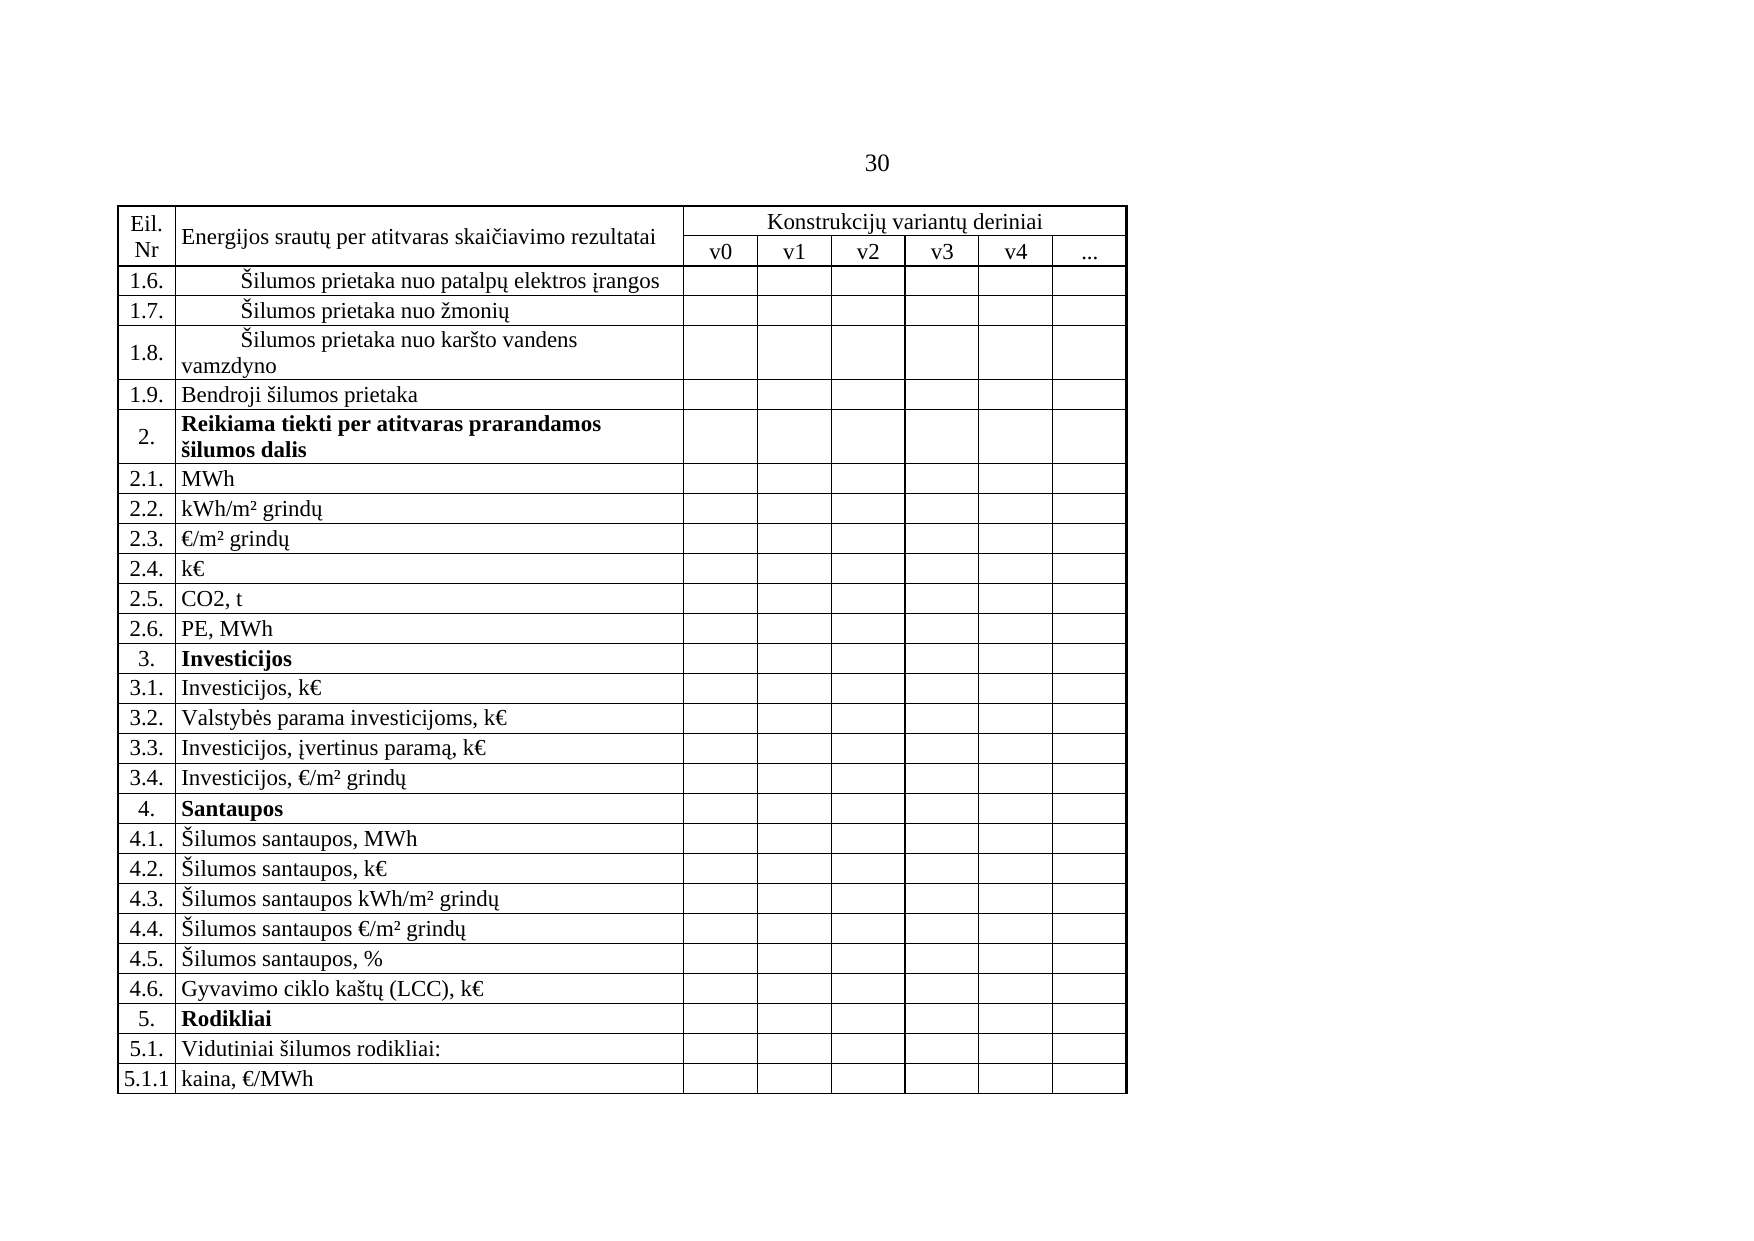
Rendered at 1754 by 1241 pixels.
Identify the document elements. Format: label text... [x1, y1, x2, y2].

table_cell v4 [979, 236, 1052, 265]
table_cell [758, 794, 831, 823]
table_header Energijos srautų per atitvaras skaičiavimo rezultatai [176, 207, 683, 265]
table_cell [1053, 296, 1125, 325]
table_cell 5.1. [119, 1034, 175, 1063]
table_cell [979, 584, 1052, 613]
table_cell Reikiama tiekti per atitvaras prarandamos šilumos dalis [176, 410, 683, 463]
table_cell 2.5. [119, 584, 175, 613]
table_cell [684, 704, 757, 733]
table_cell [1053, 554, 1125, 583]
table_cell [758, 554, 831, 583]
table_cell 3. [119, 644, 175, 673]
table_cell [1053, 1004, 1125, 1033]
table_cell 4.4. [119, 914, 175, 943]
table_cell [684, 267, 757, 295]
table_cell [979, 410, 1052, 463]
table_cell [1053, 704, 1125, 733]
table_cell [906, 764, 978, 793]
table_cell [832, 296, 904, 325]
table_cell €/m² grindų [176, 524, 683, 553]
table_cell [906, 644, 978, 673]
table_cell [1053, 326, 1125, 379]
table_cell [684, 614, 757, 643]
table_cell [832, 974, 904, 1003]
table_cell ... [1053, 236, 1125, 265]
table_cell [906, 1034, 978, 1063]
table_cell [832, 494, 904, 523]
table_cell 3.2. [119, 704, 175, 733]
table_cell [906, 734, 978, 763]
table_cell [1053, 914, 1125, 943]
table_cell [758, 410, 831, 463]
table_cell 2.3. [119, 524, 175, 553]
table_cell [684, 914, 757, 943]
table_cell [906, 974, 978, 1003]
table_cell [758, 914, 831, 943]
table_cell Investicijos, įvertinus paramą, k€ [176, 734, 683, 763]
table_cell [906, 854, 978, 883]
table_cell [906, 1004, 978, 1033]
table_cell Rodikliai [176, 1004, 683, 1033]
table_cell [906, 704, 978, 733]
table_cell [684, 764, 757, 793]
table_cell v0 [684, 236, 757, 265]
table_cell [1053, 974, 1125, 1003]
table_cell [1053, 614, 1125, 643]
table_cell [832, 644, 904, 673]
table_cell [758, 704, 831, 733]
table_cell [906, 584, 978, 613]
table_cell PE, MWh [176, 614, 683, 643]
table_cell [758, 944, 831, 973]
table_cell [832, 854, 904, 883]
table_cell [906, 1064, 978, 1093]
table_cell [832, 1064, 904, 1093]
table_cell [979, 464, 1052, 493]
table_cell [979, 734, 1052, 763]
table_cell [906, 614, 978, 643]
table_cell [684, 494, 757, 523]
table_cell 1.8. [119, 326, 175, 379]
table_cell [684, 296, 757, 325]
table_cell [1053, 794, 1125, 823]
table_cell Santaupos [176, 794, 683, 823]
table_cell [906, 824, 978, 853]
table_cell [979, 554, 1052, 583]
table_cell [832, 674, 904, 703]
table_cell Šilumos prietaka nuo žmonių [176, 296, 683, 325]
table_cell [832, 584, 904, 613]
table_cell [979, 884, 1052, 913]
table_cell [832, 554, 904, 583]
table_cell 1.6. [119, 267, 175, 295]
table_cell MWh [176, 464, 683, 493]
table_cell [979, 380, 1052, 409]
table_cell [979, 326, 1052, 379]
table_cell [684, 554, 757, 583]
table_cell 2.4. [119, 554, 175, 583]
table_cell [684, 326, 757, 379]
table_cell [906, 554, 978, 583]
table_cell Vidutiniai šilumos rodikliai: [176, 1034, 683, 1063]
table_cell [979, 494, 1052, 523]
table_cell [758, 296, 831, 325]
table_cell [979, 1034, 1052, 1063]
table_cell [906, 884, 978, 913]
table_cell [758, 326, 831, 379]
table_cell [1053, 884, 1125, 913]
table_cell [979, 524, 1052, 553]
table_cell [758, 380, 831, 409]
table_cell kWh/m² grindų [176, 494, 683, 523]
table_cell 4.1. [119, 824, 175, 853]
table_cell [684, 974, 757, 1003]
table_cell [906, 794, 978, 823]
table_cell Šilumos santaupos, MWh [176, 824, 683, 853]
table_cell [1053, 494, 1125, 523]
table_cell [979, 974, 1052, 1003]
table_cell kaina, €/MWh [176, 1064, 683, 1093]
table_cell [684, 884, 757, 913]
table_cell v1 [758, 236, 831, 265]
table_cell [684, 1064, 757, 1093]
table_cell [832, 524, 904, 553]
table_cell [906, 296, 978, 325]
table_cell [758, 674, 831, 703]
table_cell [684, 854, 757, 883]
table_cell 4.6. [119, 974, 175, 1003]
table_cell [832, 704, 904, 733]
table_cell 3.1. [119, 674, 175, 703]
table_cell [979, 854, 1052, 883]
table_cell [684, 524, 757, 553]
table_cell [979, 824, 1052, 853]
table_cell [758, 494, 831, 523]
table_cell [1053, 824, 1125, 853]
table_cell [758, 267, 831, 295]
table_cell [906, 494, 978, 523]
table_cell 4. [119, 794, 175, 823]
table_cell Valstybės parama investicijoms, k€ [176, 704, 683, 733]
table_cell [758, 974, 831, 1003]
table_cell [684, 794, 757, 823]
table_cell [1053, 267, 1125, 295]
table_cell [1053, 944, 1125, 973]
table_cell [979, 794, 1052, 823]
table_header Eil. Nr [119, 207, 175, 265]
table_cell [758, 1034, 831, 1063]
table_cell [832, 944, 904, 973]
table_cell [758, 614, 831, 643]
table_cell [758, 824, 831, 853]
table_cell [832, 1034, 904, 1063]
table_cell [1053, 764, 1125, 793]
table_cell [1053, 1064, 1125, 1093]
table_cell [684, 1004, 757, 1033]
table_cell [684, 824, 757, 853]
table_cell [979, 944, 1052, 973]
table_cell [979, 644, 1052, 673]
table_cell Šilumos santaupos, % [176, 944, 683, 973]
table_cell [832, 794, 904, 823]
table_cell [832, 267, 904, 295]
table_cell [979, 914, 1052, 943]
table_cell [758, 854, 831, 883]
table_cell [758, 764, 831, 793]
table_cell [906, 914, 978, 943]
table_cell [832, 884, 904, 913]
table_cell [1053, 674, 1125, 703]
table_cell Investicijos, k€ [176, 674, 683, 703]
table_cell [906, 380, 978, 409]
table_cell 3.4. [119, 764, 175, 793]
table_cell 2.1. [119, 464, 175, 493]
table_cell [684, 584, 757, 613]
table_cell [832, 734, 904, 763]
table_cell [906, 267, 978, 295]
table_cell [684, 674, 757, 703]
table_cell [906, 326, 978, 379]
table_cell [906, 524, 978, 553]
table_cell [684, 464, 757, 493]
table_cell [758, 464, 831, 493]
table_cell [832, 380, 904, 409]
table_cell [832, 824, 904, 853]
table_cell 5. [119, 1004, 175, 1033]
table_cell [979, 764, 1052, 793]
table_cell Šilumos prietaka nuo karšto vandens vamzdyno [176, 326, 683, 379]
table_cell [684, 380, 757, 409]
table_cell [758, 524, 831, 553]
table_cell 4.5. [119, 944, 175, 973]
table_cell [832, 1004, 904, 1033]
table_cell [1053, 464, 1125, 493]
table_cell [979, 614, 1052, 643]
table_header Konstrukcijų variantų deriniai [684, 207, 1125, 235]
table_cell [684, 1034, 757, 1063]
table_cell [684, 410, 757, 463]
table_cell [979, 267, 1052, 295]
table_cell [1053, 644, 1125, 673]
table_cell Investicijos [176, 644, 683, 673]
table_cell 2. [119, 410, 175, 463]
table_cell 2.6. [119, 614, 175, 643]
table_cell [1053, 524, 1125, 553]
table_cell [758, 644, 831, 673]
table_cell 4.2. [119, 854, 175, 883]
table_cell [684, 944, 757, 973]
table_cell [1053, 734, 1125, 763]
table_cell v2 [832, 236, 904, 265]
table_cell 5.1.1 [119, 1064, 175, 1093]
table_cell [906, 410, 978, 463]
table_cell [758, 1064, 831, 1093]
table_cell [979, 674, 1052, 703]
table_cell [832, 614, 904, 643]
table_cell [832, 764, 904, 793]
table_cell Bendroji šilumos prietaka [176, 380, 683, 409]
table_cell Šilumos santaupos €/m² grindų [176, 914, 683, 943]
table_cell [758, 584, 831, 613]
table_cell [1053, 410, 1125, 463]
table_cell [979, 296, 1052, 325]
table_cell [1053, 584, 1125, 613]
table_cell [684, 644, 757, 673]
table_cell 3.3. [119, 734, 175, 763]
table_cell [906, 674, 978, 703]
table_cell [832, 326, 904, 379]
table_cell [979, 1004, 1052, 1033]
table_cell [832, 464, 904, 493]
table_cell [832, 914, 904, 943]
table_cell [758, 884, 831, 913]
table_cell Šilumos prietaka nuo patalpų elektros įrangos [176, 267, 683, 295]
table_cell Šilumos santaupos kWh/m² grindų [176, 884, 683, 913]
table_cell CO2, t [176, 584, 683, 613]
table_cell [758, 734, 831, 763]
table_cell [758, 1004, 831, 1033]
table_cell [1053, 1034, 1125, 1063]
table_cell 4.3. [119, 884, 175, 913]
table_cell 1.7. [119, 296, 175, 325]
table_cell v3 [906, 236, 978, 265]
table_cell [684, 734, 757, 763]
table_cell [906, 464, 978, 493]
table_cell [906, 944, 978, 973]
table_cell 2.2. [119, 494, 175, 523]
table_cell k€ [176, 554, 683, 583]
table_cell Investicijos, €/m² grindų [176, 764, 683, 793]
table_cell [979, 704, 1052, 733]
table_cell Gyvavimo ciklo kaštų (LCC), k€ [176, 974, 683, 1003]
table_cell [1053, 380, 1125, 409]
table_cell 1.9. [119, 380, 175, 409]
table_cell [979, 1064, 1052, 1093]
table_cell [832, 410, 904, 463]
table_cell [1053, 854, 1125, 883]
table_cell Šilumos santaupos, k€ [176, 854, 683, 883]
